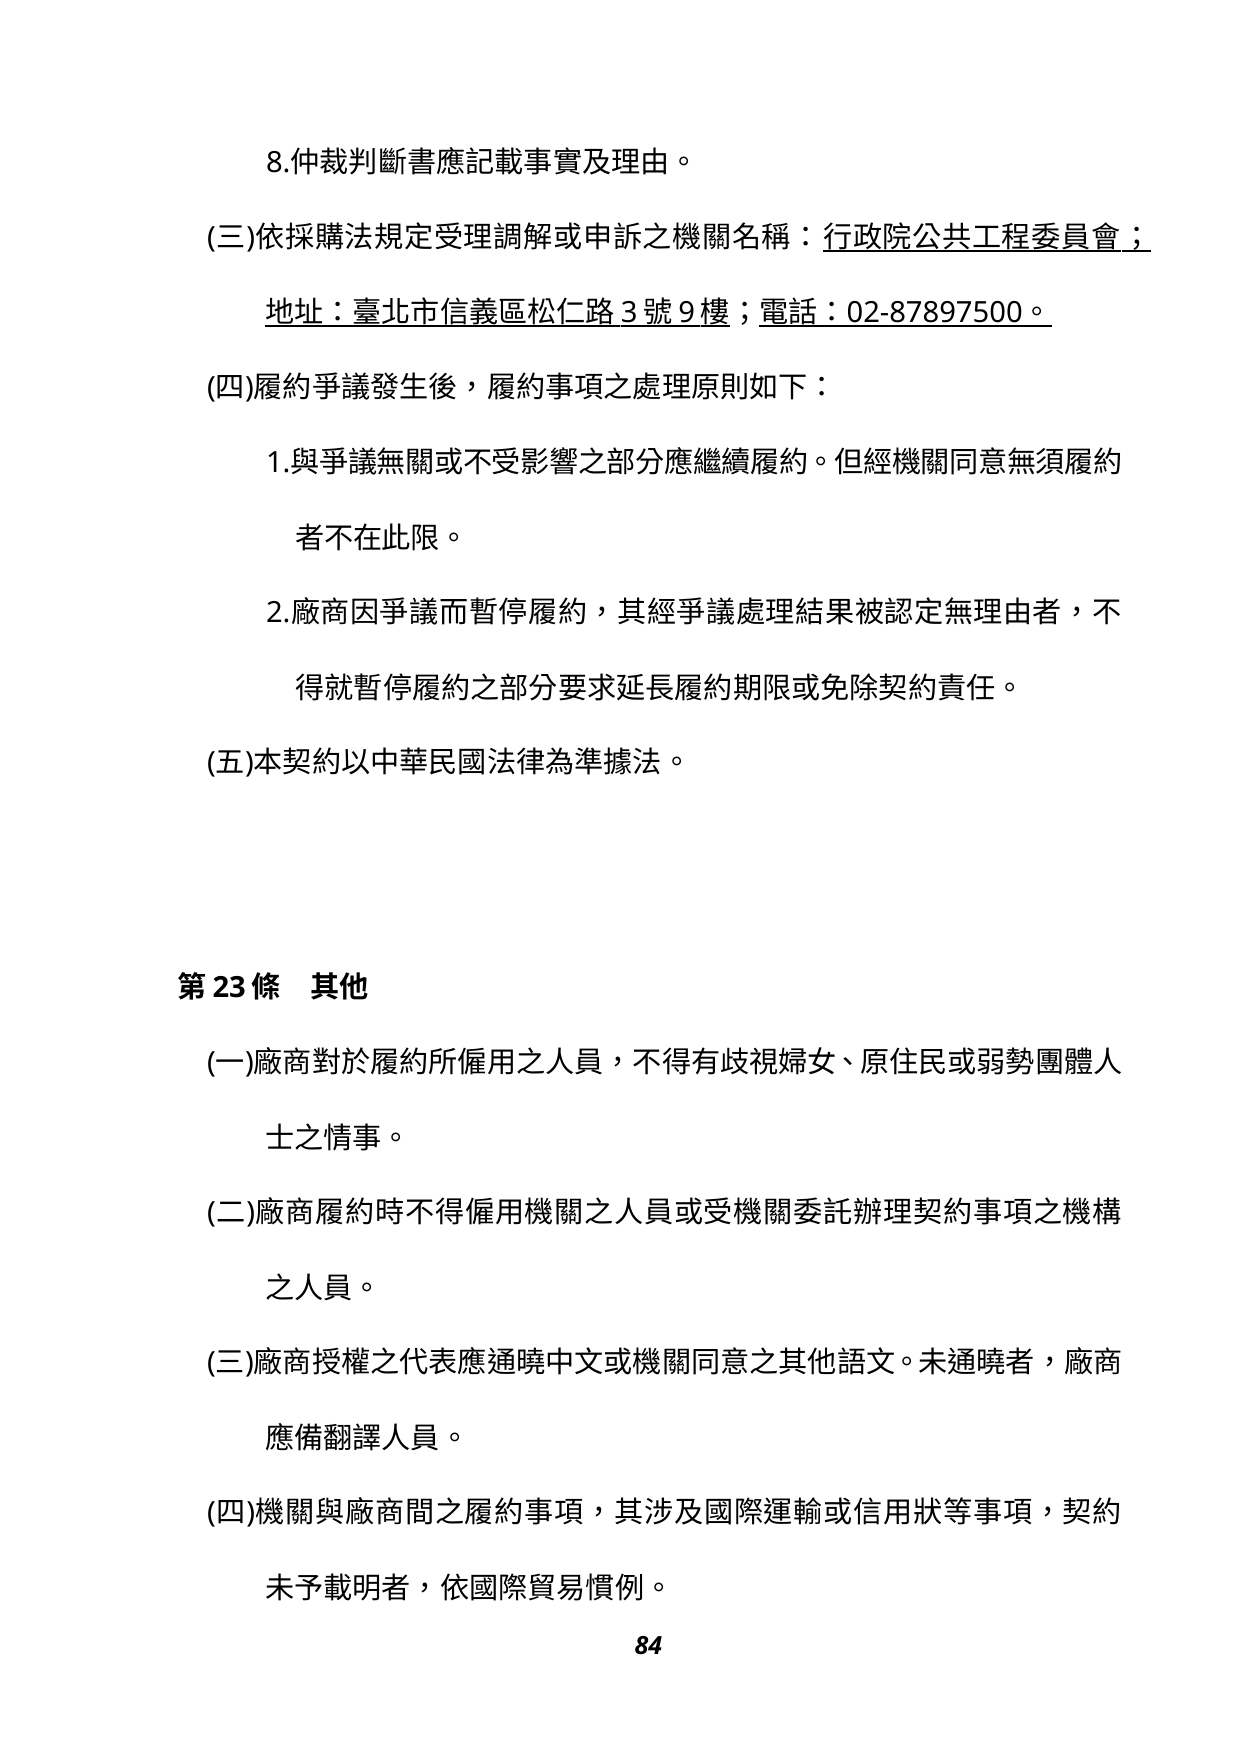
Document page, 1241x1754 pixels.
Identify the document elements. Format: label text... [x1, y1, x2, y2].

text 2.廠商因爭議而暫停履約，其經爭議處理結果被認定無理由者，不得就暫停履約之部分要求延長履約期限或免除契約責任。 [266, 573, 1122, 723]
text (二)廠商履約時不得僱用機關之人員或受機關委託辦理契約事項之機構之人員。 [207, 1173, 1122, 1323]
text (三)依採購法規定受理調解或申訴之機關名稱：行政院公共工程委員會；地址：臺北市信義區松仁路3號9樓；電話：02-87897500。 [207, 198, 1122, 348]
text 1.與爭議無關或不受影響之部分應繼續履約。但經機關同意無須履約者不在此限。 [266, 423, 1122, 573]
text (四)履約爭議發生後，履約事項之處理原則如下： [207, 348, 1122, 423]
text (一)廠商對於履約所僱用之人員，不得有歧視婦女、原住民或弱勢團體人士之情事。 [207, 1023, 1122, 1173]
text (三)廠商授權之代表應通曉中文或機關同意之其他語文。未通曉者，廠商應備翻譯人員。 [207, 1323, 1122, 1473]
text 第23條 其他 [177, 948, 1122, 1023]
text (五)本契約以中華民國法律為準據法。 [207, 723, 1122, 798]
text (四)機關與廠商間之履約事項，其涉及國際運輸或信用狀等事項，契約未予載明者，依國際貿易慣例。 [207, 1473, 1122, 1623]
text 8.仲裁判斷書應記載事實及理由。 [266, 123, 1122, 198]
